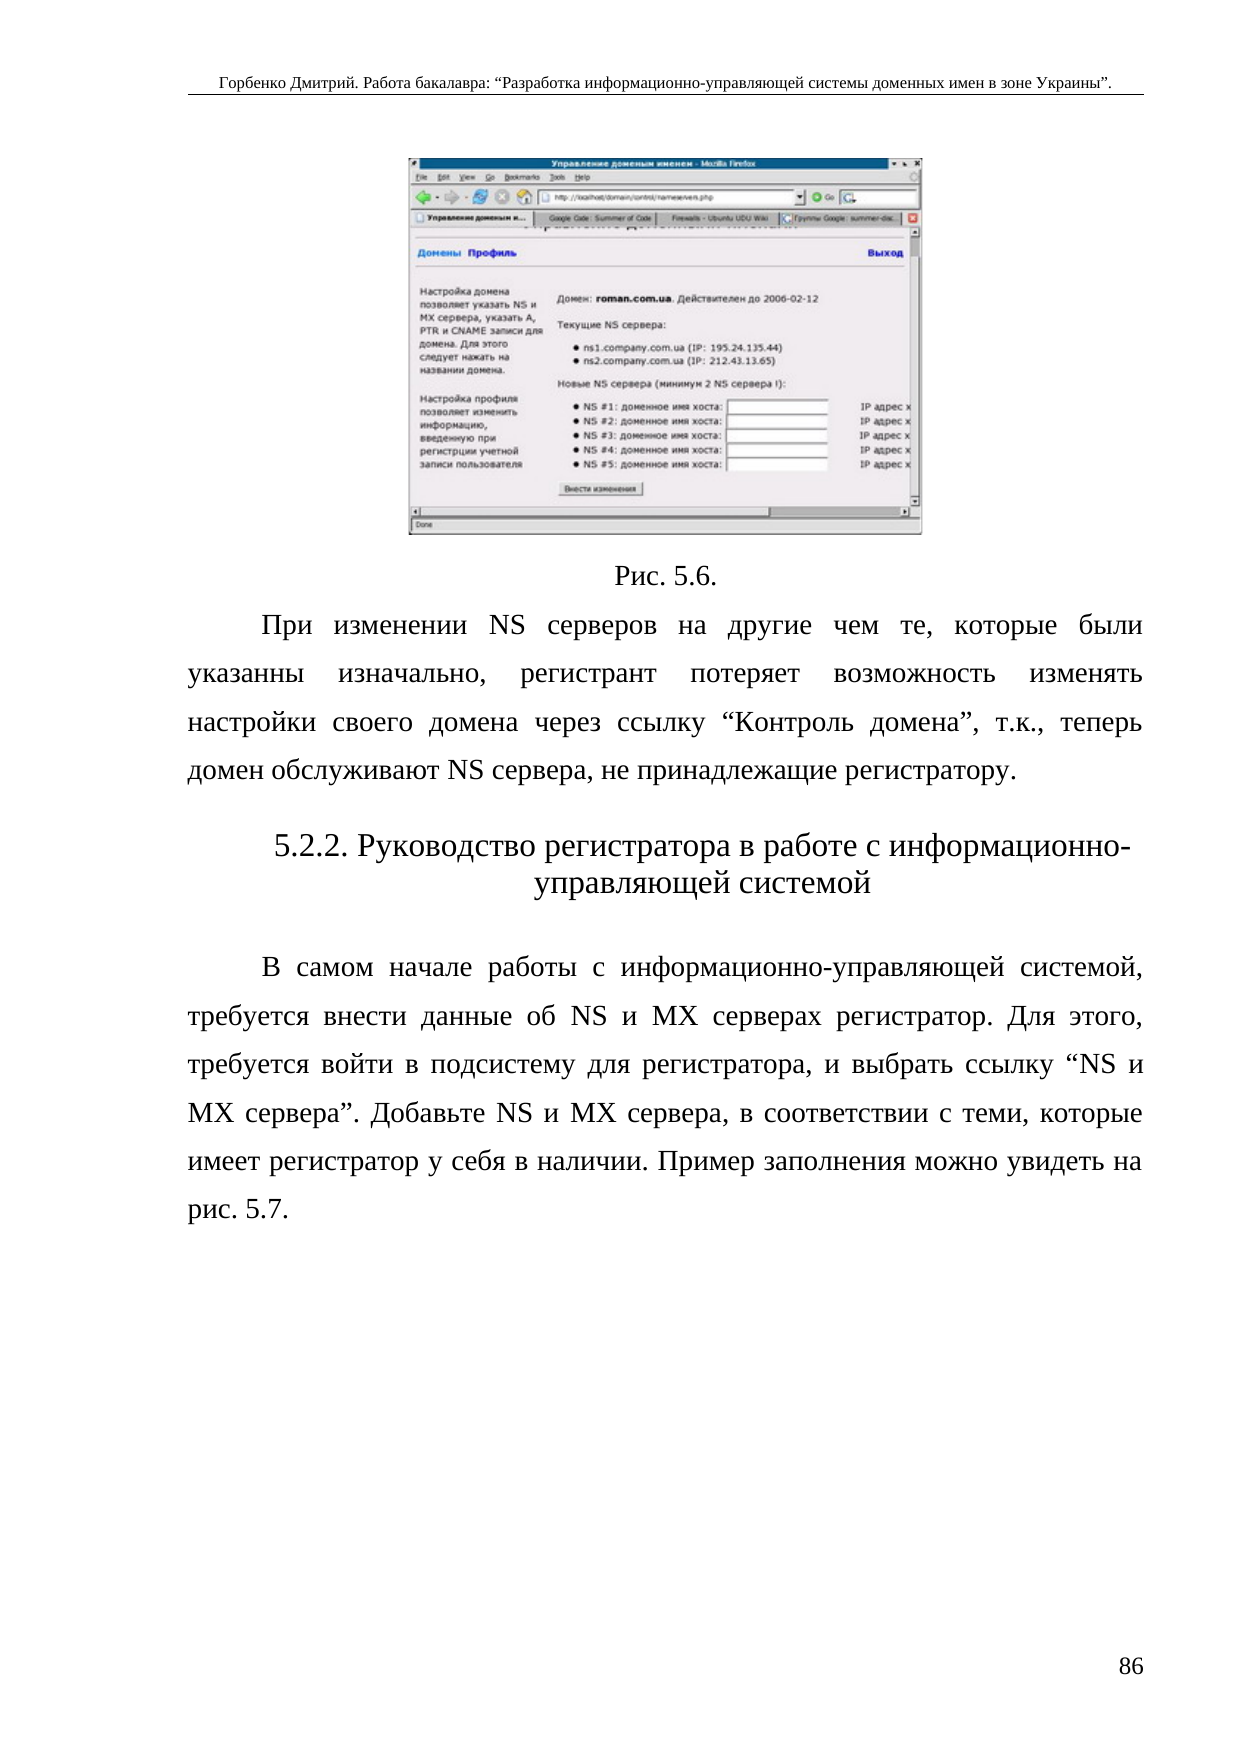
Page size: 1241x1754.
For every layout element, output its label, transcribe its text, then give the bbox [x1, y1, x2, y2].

text 5.2.2. Руководство регистратора в работе с информационно-управляющей системой [261, 827, 1144, 901]
text В самом начале работы с информационно-управляющей системой, требуется внести данные об NS и MX серверах регистратор. Для этого, требуется войти в подсистему для регистратора, и выбрать ссылку “NS и MX сервера”. Добавьте NS и MX сервера, в соответствии с теми, которые имеет регистратор у себя в наличии. Пример заполнения можно увидеть на рис. 5.7. [187, 951, 1144, 1225]
picture [408, 158, 923, 535]
text Рис. 5.6. [187, 560, 1144, 592]
picture [429, 158, 548, 163]
text При изменении NS серверов на другие чем те, которые были указанны изначально, регистрант потеряет возможность изменять настройки своего домена через ссылку “Контроль домена”, т.к., теперь домен обслуживают NS сервера, не принадлежащие регистратору. [187, 608, 1144, 786]
